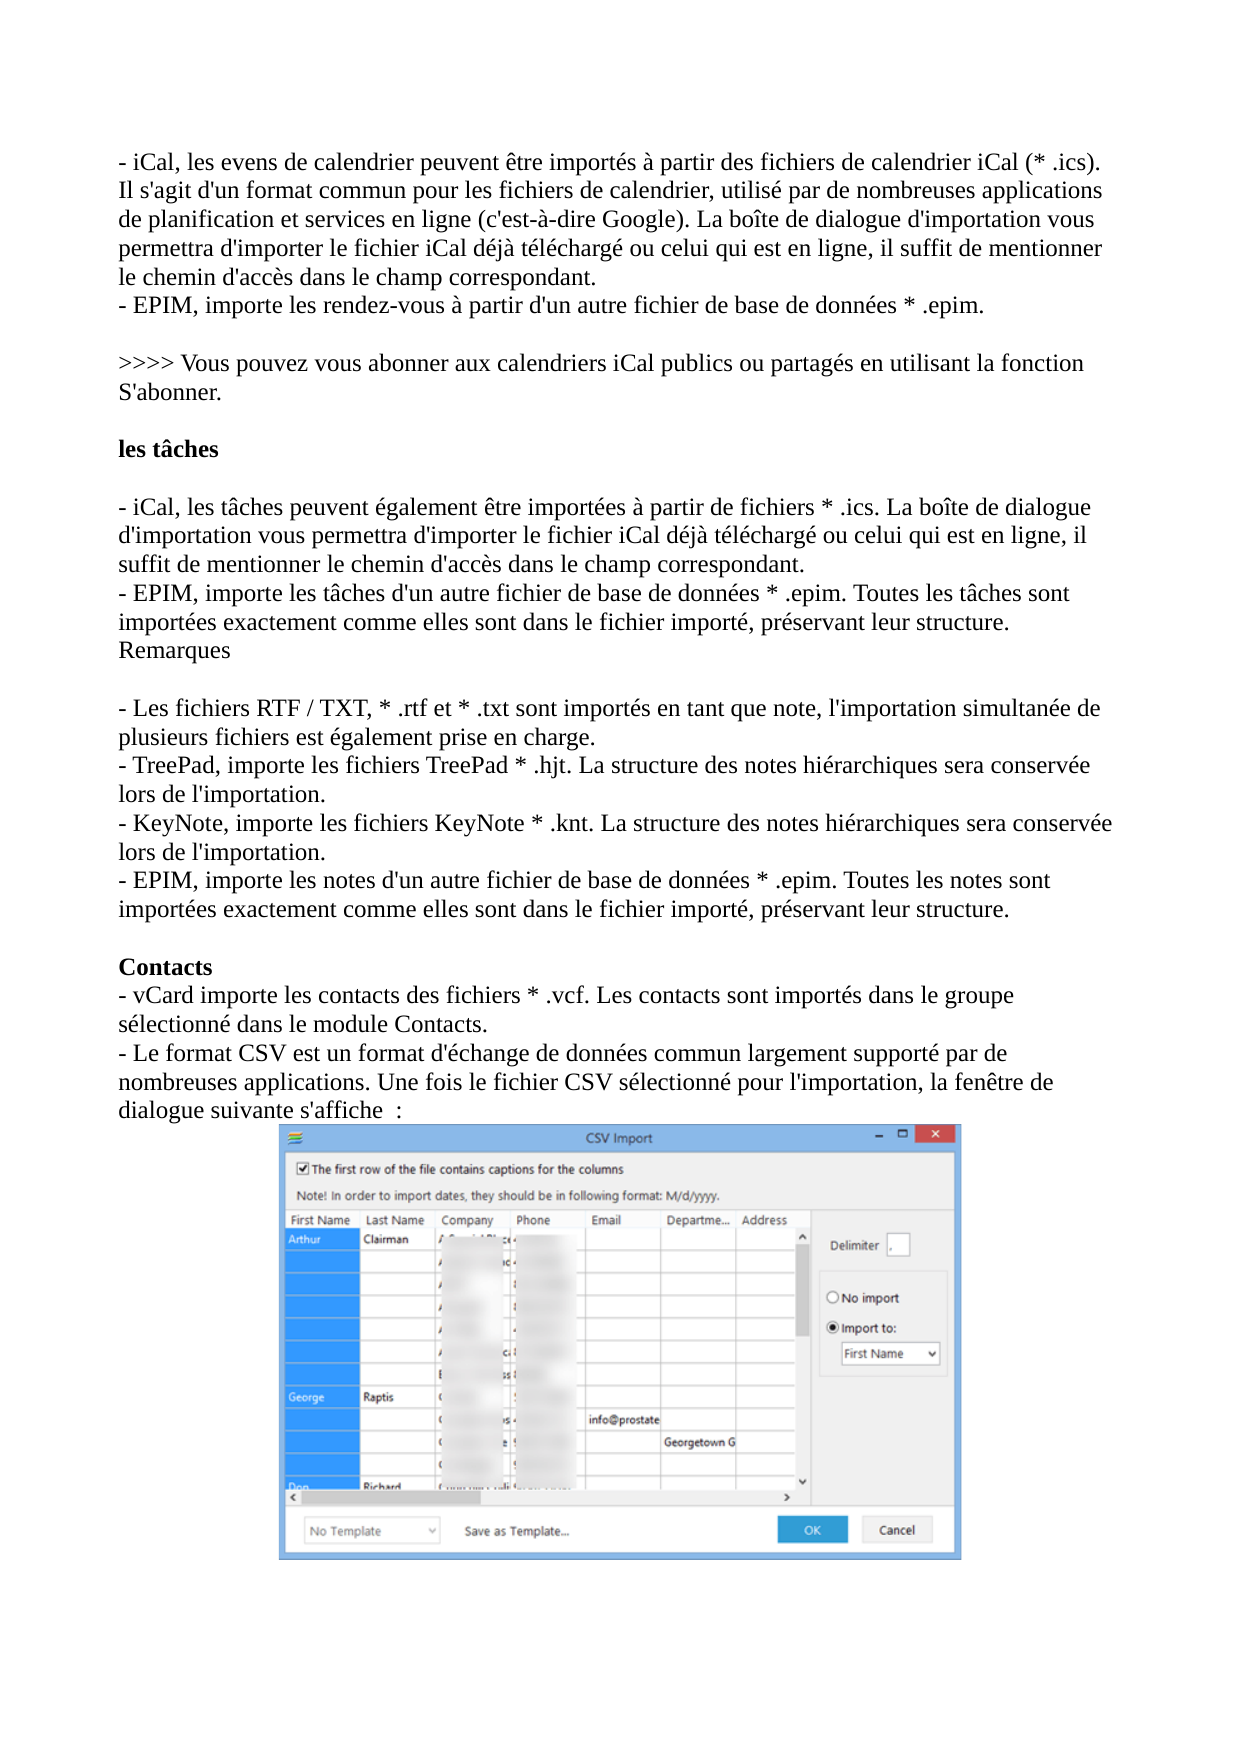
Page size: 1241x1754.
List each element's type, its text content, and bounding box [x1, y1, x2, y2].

text - TreePad, importe les fichiers TreePad * .hjt. La structure des notes hiérarchiques sera conservée lors de l'importation. [118, 751, 1122, 808]
text les tâches [118, 434, 1122, 463]
text - EPIM, importe les notes d'un autre fichier de base de données * .epim. Toutes les notes sont importées exactement comme elles sont dans le fichier importé, préservant leur structure. [118, 866, 1122, 923]
text Remarques [118, 636, 1122, 664]
picture [278, 1124, 962, 1560]
text - KeyNote, importe les fichiers KeyNote * .knt. La structure des notes hiérarchiques sera conservée lors de l'importation. [118, 808, 1122, 866]
text - Les fichiers RTF / TXT, * .rtf et * .txt sont importés en tant que note, l'importation simultanée de plusieurs fichiers est également prise en charge. [118, 693, 1122, 751]
text >>>> Vous pouvez vous abonner aux calendriers iCal publics ou partagés en utilisant la fonction S'abonner. [118, 348, 1122, 406]
text - vCard importe les contacts des fichiers * .vcf. Les contacts sont importés dans le groupe sélectionné dans le module Contacts. [118, 981, 1122, 1038]
text - EPIM, importe les rendez-vous à partir d'un autre fichier de base de données * .epim. [118, 291, 1122, 319]
text Contacts [118, 952, 1122, 981]
text - iCal, les evens de calendrier peuvent être importés à partir des fichiers de calendrier iCal (* .ics). Il s'agit d'un format commun pour les fichiers de calendrier, utilisé par de nombreuses applications de planification et services en ligne (c'est-à-dire Google). La boîte de dialogue d'importation vous permettra d'importer le fichier iCal déjà téléchargé ou celui qui est en ligne, il suffit de mentionner le chemin d'accès dans le champ correspondant. [118, 147, 1122, 291]
text - Le format CSV est un format d'échange de données commun largement supporté par de nombreuses applications. Une fois le fichier CSV sélectionné pour l'importation, la fenêtre de dialogue suivante s'affiche : [118, 1038, 1122, 1124]
text - EPIM, importe les tâches d'un autre fichier de base de données * .epim. Toutes les tâches sont importées exactement comme elles sont dans le fichier importé, préservant leur structure. [118, 578, 1122, 636]
text - iCal, les tâches peuvent également être importées à partir de fichiers * .ics. La boîte de dialogue d'importation vous permettra d'importer le fichier iCal déjà téléchargé ou celui qui est en ligne, il suffit de mentionner le chemin d'accès dans le champ correspondant. [118, 492, 1122, 578]
